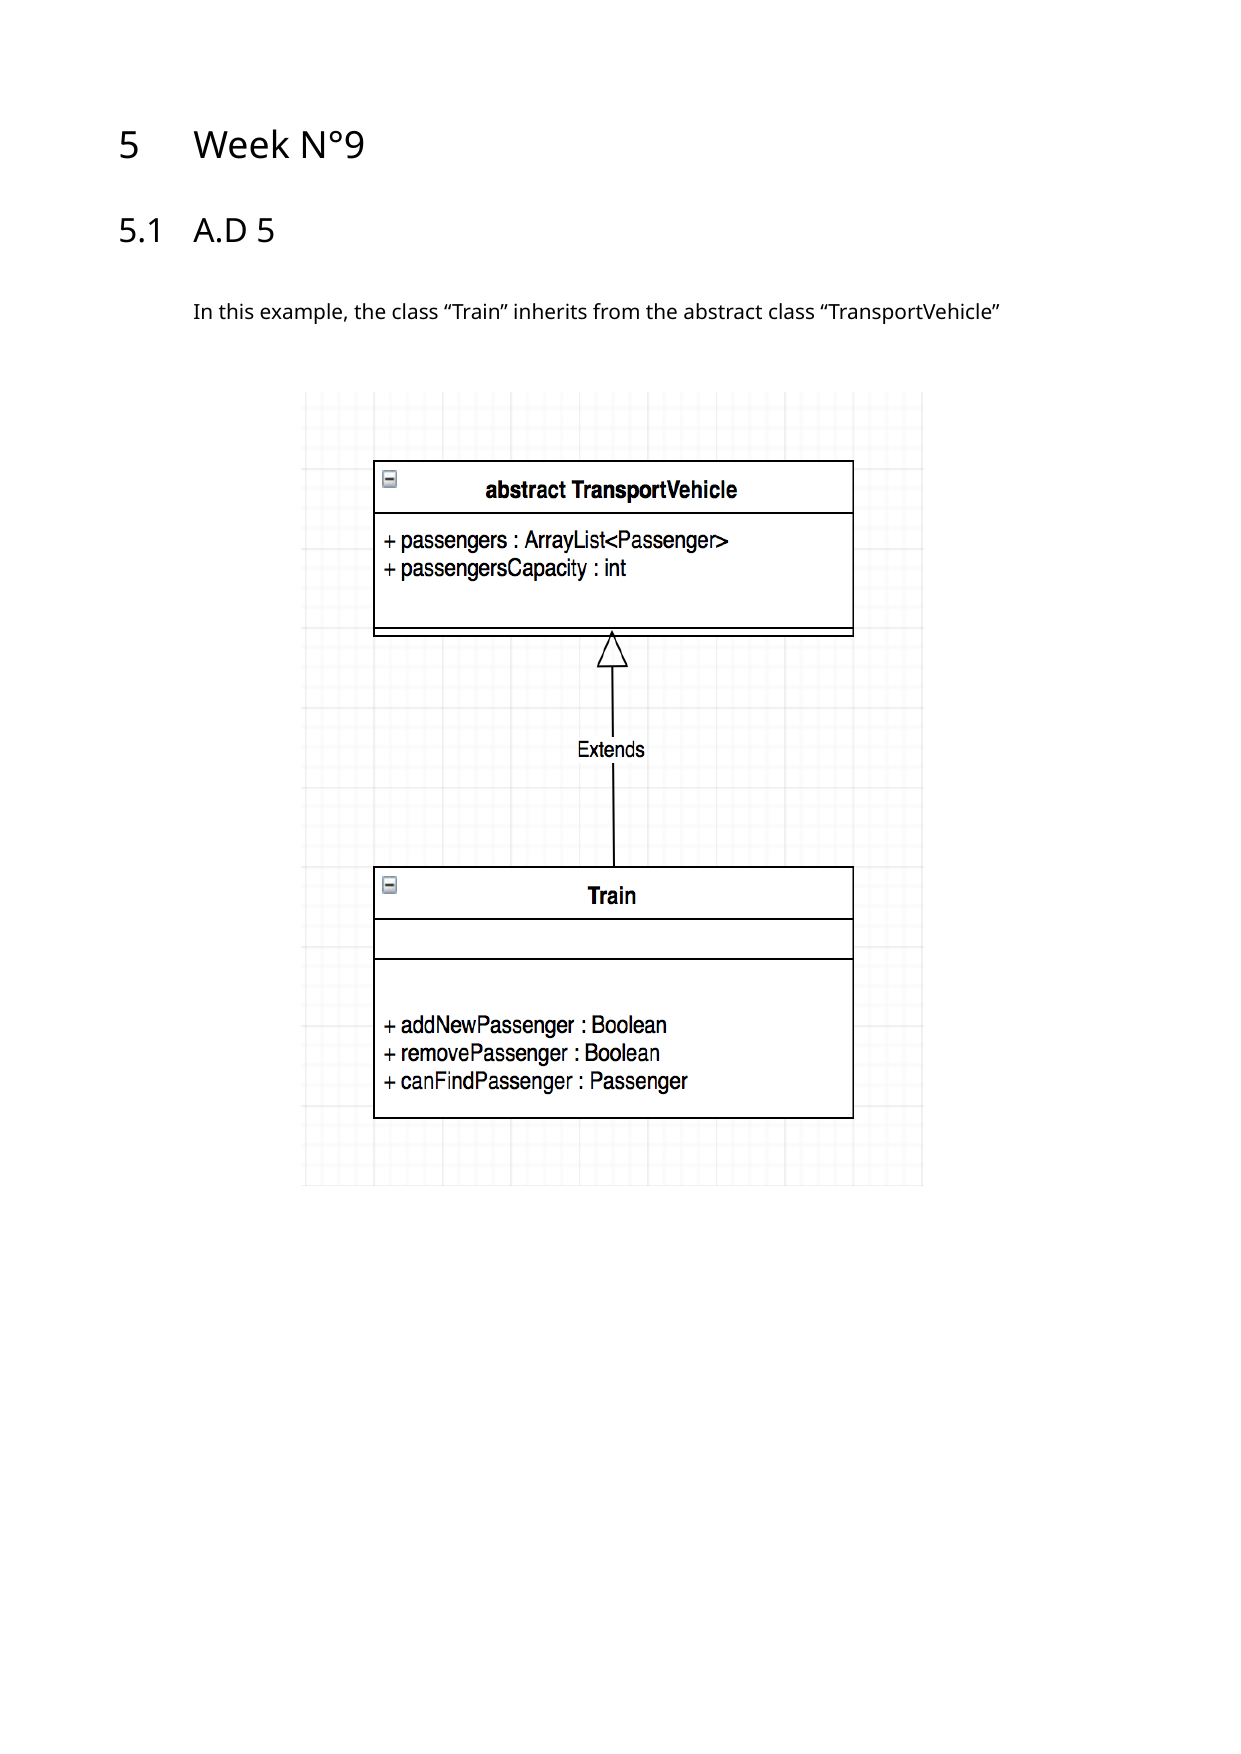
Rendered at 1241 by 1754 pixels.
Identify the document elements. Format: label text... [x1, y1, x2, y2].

picture [301, 392, 924, 1186]
text In this example, the class “Train” inherits from the abstract class “TransportVehicle” [118, 297, 1122, 326]
title Week N°9 [118, 118, 1122, 169]
title A.D 5 [118, 207, 1122, 252]
